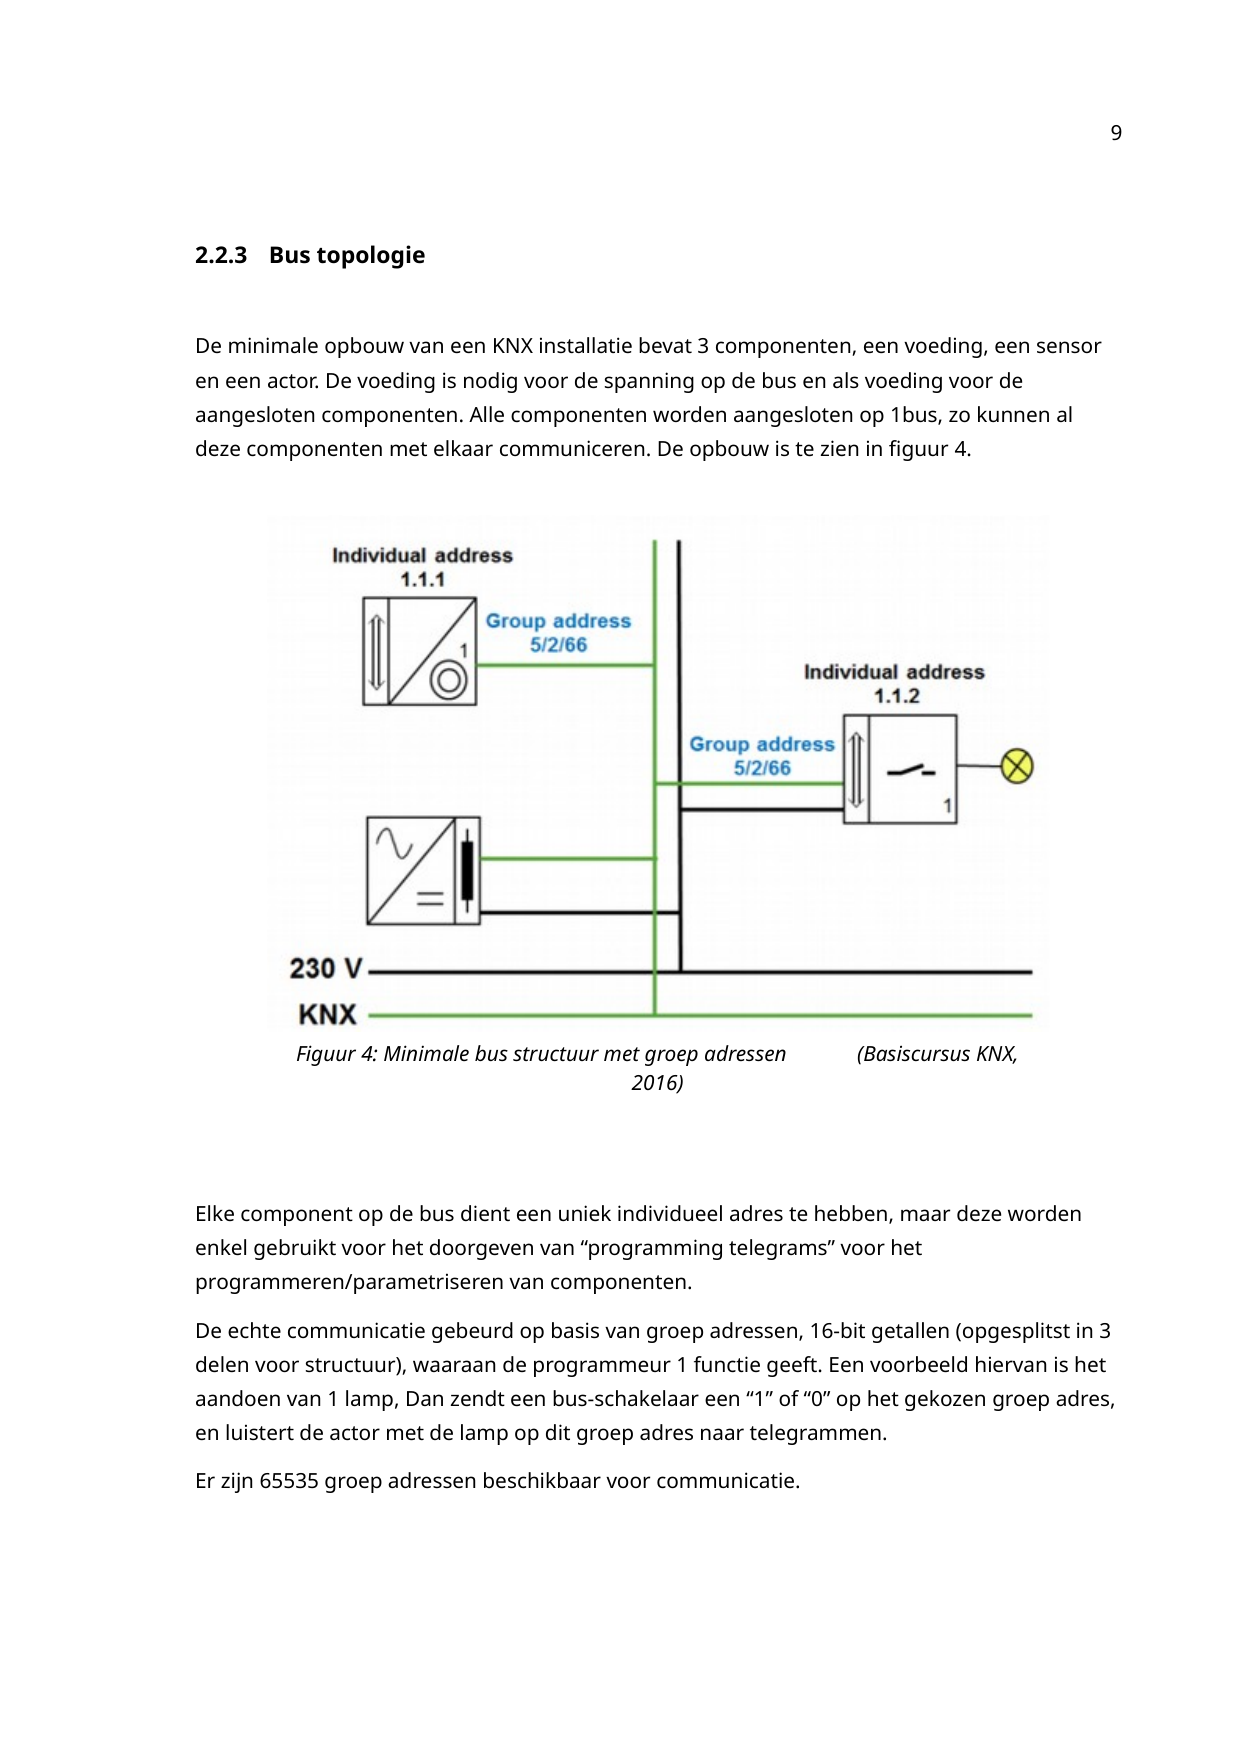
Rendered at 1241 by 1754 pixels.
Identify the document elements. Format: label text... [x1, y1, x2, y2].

text Figuur 4: Minimale bus structuur met groep adressen (Basiscursus KNX, 2016) [267, 1032, 1050, 1096]
text De echte communicatie gebeurd op basis van groep adressen, 16-bit getallen (opgesplitst in 3 delen voor structuur), waaraan de programmeur 1 functie geeft. Een voorbeeld hiervan is het aandoen van 1 lamp, Dan zendt een bus-schakelaar een “1” of “0” op het gekozen groep adres, en luistert de actor met de lamp op dit groep adres naar telegrammen. [195, 1316, 1122, 1446]
text De minimale opbouw van een KNX installatie bevat 3 componenten, een voeding, een sensor en een actor. De voeding is nodig voor de spanning op de bus en als voeding voor de aangesloten componenten. Alle componenten worden aangesloten op 1bus, zo kunnen al deze componenten met elkaar communiceren. De opbouw is te zien in figuur 4. [195, 332, 1122, 462]
text Elke component op de bus dient een uniek individueel adres te hebben, maar deze worden enkel gebruikt voor het doorgeven van “programming telegrams” voor het programmeren/parametriseren van componenten. [195, 1199, 1122, 1296]
picture [267, 515, 1050, 1032]
subtitle 2.2.3 Bus topologie [195, 239, 1122, 271]
text Er zijn 65535 groep adressen beschikbaar voor communicatie. [195, 1467, 1122, 1495]
